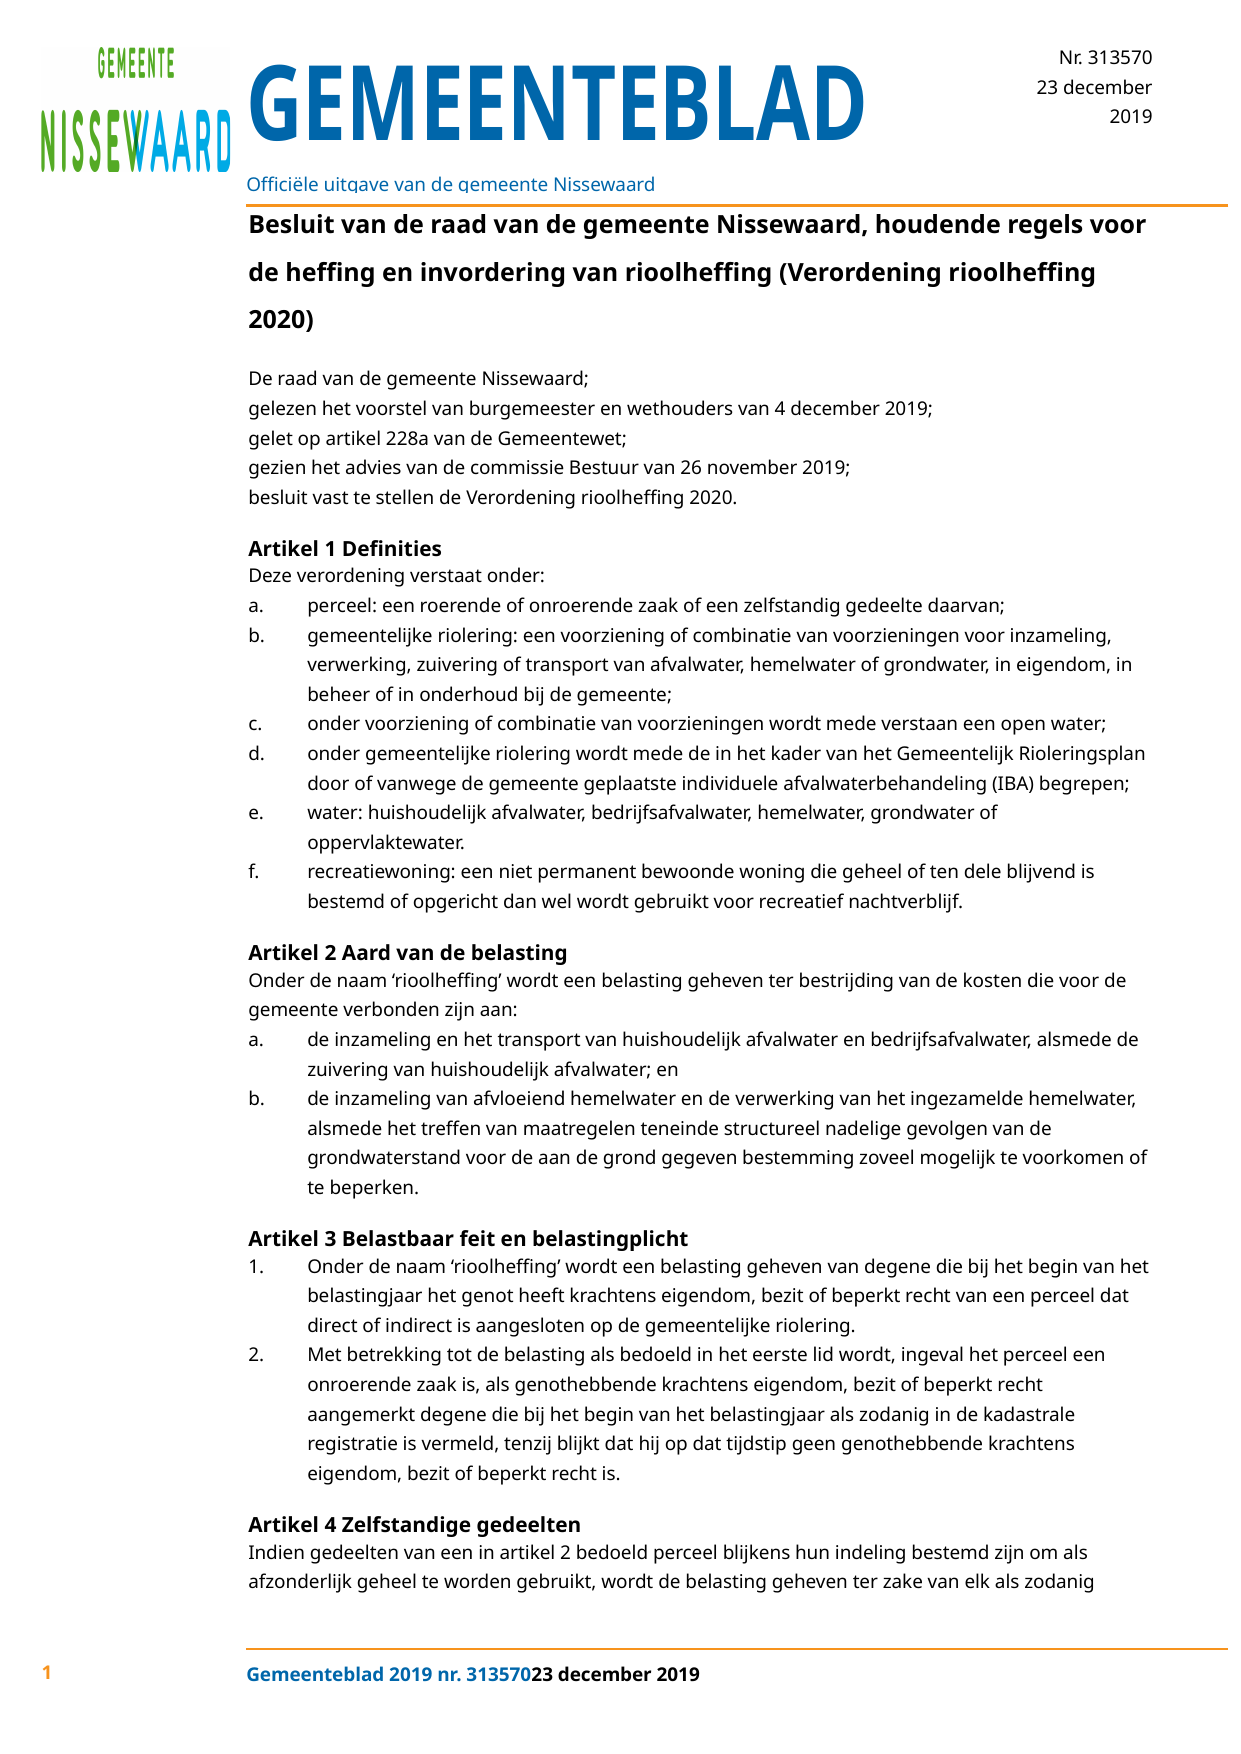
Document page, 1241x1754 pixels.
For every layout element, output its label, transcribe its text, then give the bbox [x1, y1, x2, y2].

picture [200, 151, 206, 172]
picture [41, 47, 231, 172]
text Artikel 2 Aard van de belasting [248, 938, 1152, 967]
picture [154, 157, 165, 172]
list de inzameling van afvloeiend hemelwater en de verwerking van het ingezamelde hemelwater, alsmede het treffen van maatregelen teneinde structureel nadelige gevolgen van de grondwaterstand voor de aan de grond gegeven bestemming zoveel mogelijk te voorkomen of te beperken. [248, 1085, 1152, 1200]
list onder gemeentelijke riolering wordt mede de in het kader van het Gemeentelijk Rioleringsplan door of vanwege de gemeente geplaatste individuele afvalwaterbehandeling (IBA) begrepen; [248, 740, 1152, 796]
list water: huishoudelijk afvalwater, bedrijfsafvalwater, hemelwater, grondwater of oppervlaktewater. [248, 799, 1152, 855]
list recreatiewoning: een niet permanent bewoonde woning die geheel of ten dele blijvend is bestemd of opgericht dan wel wordt gebruikt voor recreatief nachtverblijf. [248, 858, 1152, 914]
text Besluit van de raad van de gemeente Nissewaard, houdende regels voor de heffing en invordering van rioolheffing (Verordening rioolheffing 2020) [248, 207, 1152, 336]
text gelet op artikel 228a van de Gemeentewet; [248, 425, 1152, 450]
list Onder de naam ‘rioolheffing’ wordt een belasting geheven van degene die bij het begin van het belastingjaar het genot heeft krachtens eigendom, bezit of beperkt recht van een perceel dat direct of indirect is aangesloten op de gemeentelijke riolering. [248, 1253, 1152, 1338]
list Met betrekking tot de belasting als bedoeld in het eerste lid wordt, ingeval het perceel een onroerende zaak is, als genothebbende krachtens eigendom, bezit of beperkt recht aangemerkt degene die bij het begin van het belastingjaar als zodanig in de kadastrale registratie is vermeld, tenzij blijkt dat hij op dat tijdstip geen genothebbende krachtens eigendom, bezit of beperkt recht is. [248, 1342, 1152, 1486]
text Artikel 4 Zelfstandige gedeelten [248, 1510, 1152, 1539]
picture [176, 157, 187, 172]
text gezien het advies van de commissie Bestuur van 26 november 2019; [248, 454, 1152, 480]
text gelezen het voorstel van burgemeester en wethouders van 4 december 2019; [248, 395, 1152, 421]
list perceel: een roerende of onroerende zaak of een zelfstandig gedeelte daarvan; [248, 592, 1152, 618]
list gemeentelijke riolering: een voorziening of combinatie van voorzieningen voor inzameling, verwerking, zuivering of transport van afvalwater, hemelwater of grondwater, in eigendom, in beheer of in onderhoud bij de gemeente; [248, 622, 1152, 707]
text Indien gedeelten van een in artikel 2 bedoeld perceel blijkens hun indeling bestemd zijn om als afzonderlijk geheel te worden gebruikt, wordt de belasting geheven ter zake van elk als zodanig [248, 1539, 1152, 1594]
text Onder de naam ‘rioolheffing’ wordt een belasting geheven ter bestrijding van de kosten die voor de gemeente verbonden zijn aan: [248, 967, 1152, 1022]
list onder voorziening of combinatie van voorzieningen wordt mede verstaan een open water; [248, 711, 1152, 736]
text Artikel 3 Belastbaar feit en belastingplicht [248, 1224, 1152, 1253]
list de inzameling en het transport van huishoudelijk afvalwater en bedrijfsafvalwater, alsmede de zuivering van huishoudelijk afvalwater; en [248, 1026, 1152, 1081]
text Artikel 1 Definities [248, 534, 1152, 563]
text besluit vast te stellen de Verordening rioolheffing 2020. [248, 484, 1152, 509]
text De raad van de gemeente Nissewaard; [248, 366, 1152, 391]
picture [201, 122, 206, 138]
picture [222, 122, 227, 160]
text Deze verordening verstaat onder: [248, 563, 1152, 588]
